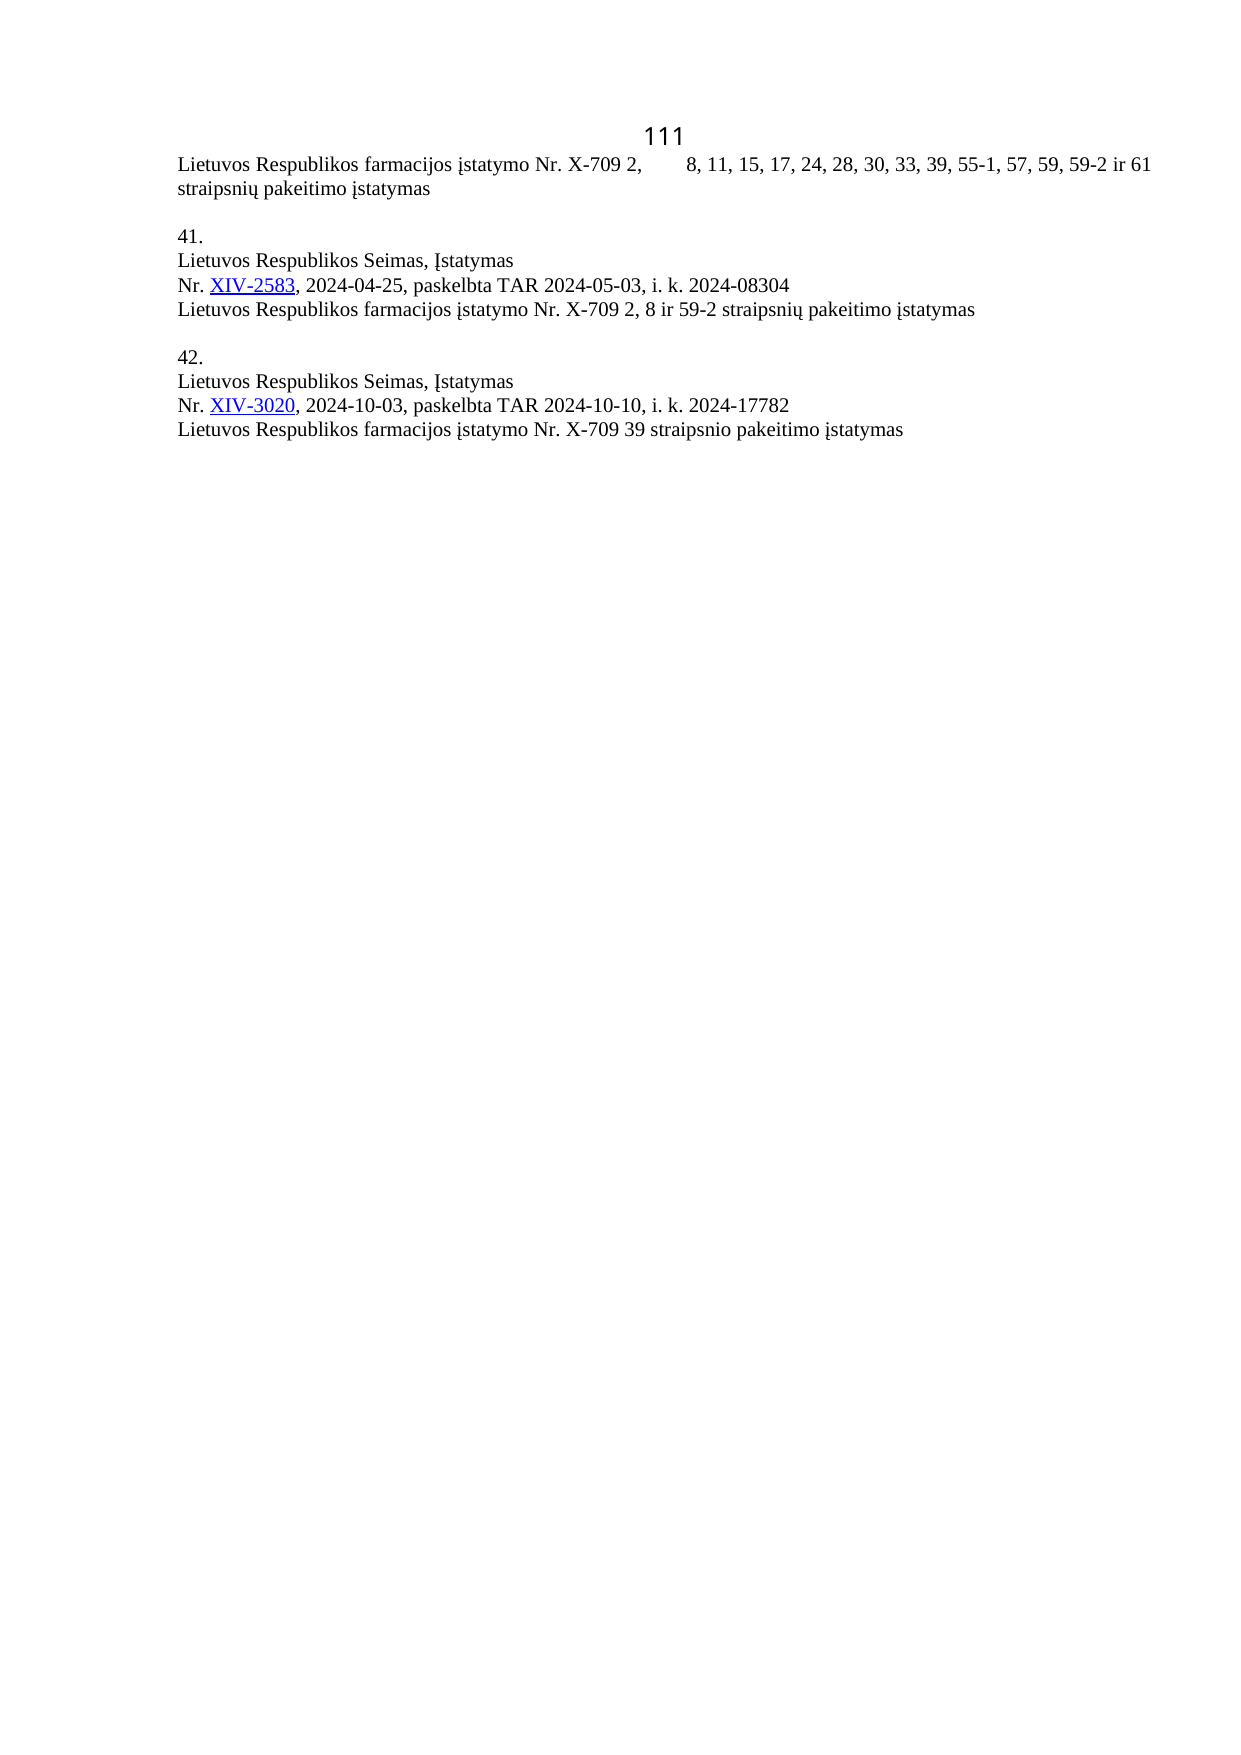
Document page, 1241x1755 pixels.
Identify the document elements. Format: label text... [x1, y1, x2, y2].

text 42. [177, 345, 1152, 369]
text Lietuvos Respublikos Seimas, Įstatymas [177, 369, 1152, 393]
text Nr. XIV-2583, 2024-04-25, paskelbta TAR 2024-05-03, i. k. 2024-08304 [177, 272, 1152, 297]
text Lietuvos Respublikos farmacijos įstatymo Nr. X-709 2, 8, 11, 15, 17, 24, 28, 30, 33, 39, 55-1, 57, 59, 59-2 ir 61 straipsnių pakeitimo įstatymas [177, 152, 1152, 200]
text Lietuvos Respublikos Seimas, Įstatymas [177, 248, 1152, 272]
text Lietuvos Respublikos farmacijos įstatymo Nr. X-709 2, 8 ir 59-2 straipsnių pakeitimo įstatymas [177, 297, 1152, 321]
text Lietuvos Respublikos farmacijos įstatymo Nr. X-709 39 straipsnio pakeitimo įstatymas [177, 417, 1152, 441]
text 41. [177, 224, 1152, 248]
text Nr. XIV-3020, 2024-10-03, paskelbta TAR 2024-10-10, i. k. 2024-17782 [177, 393, 1152, 417]
